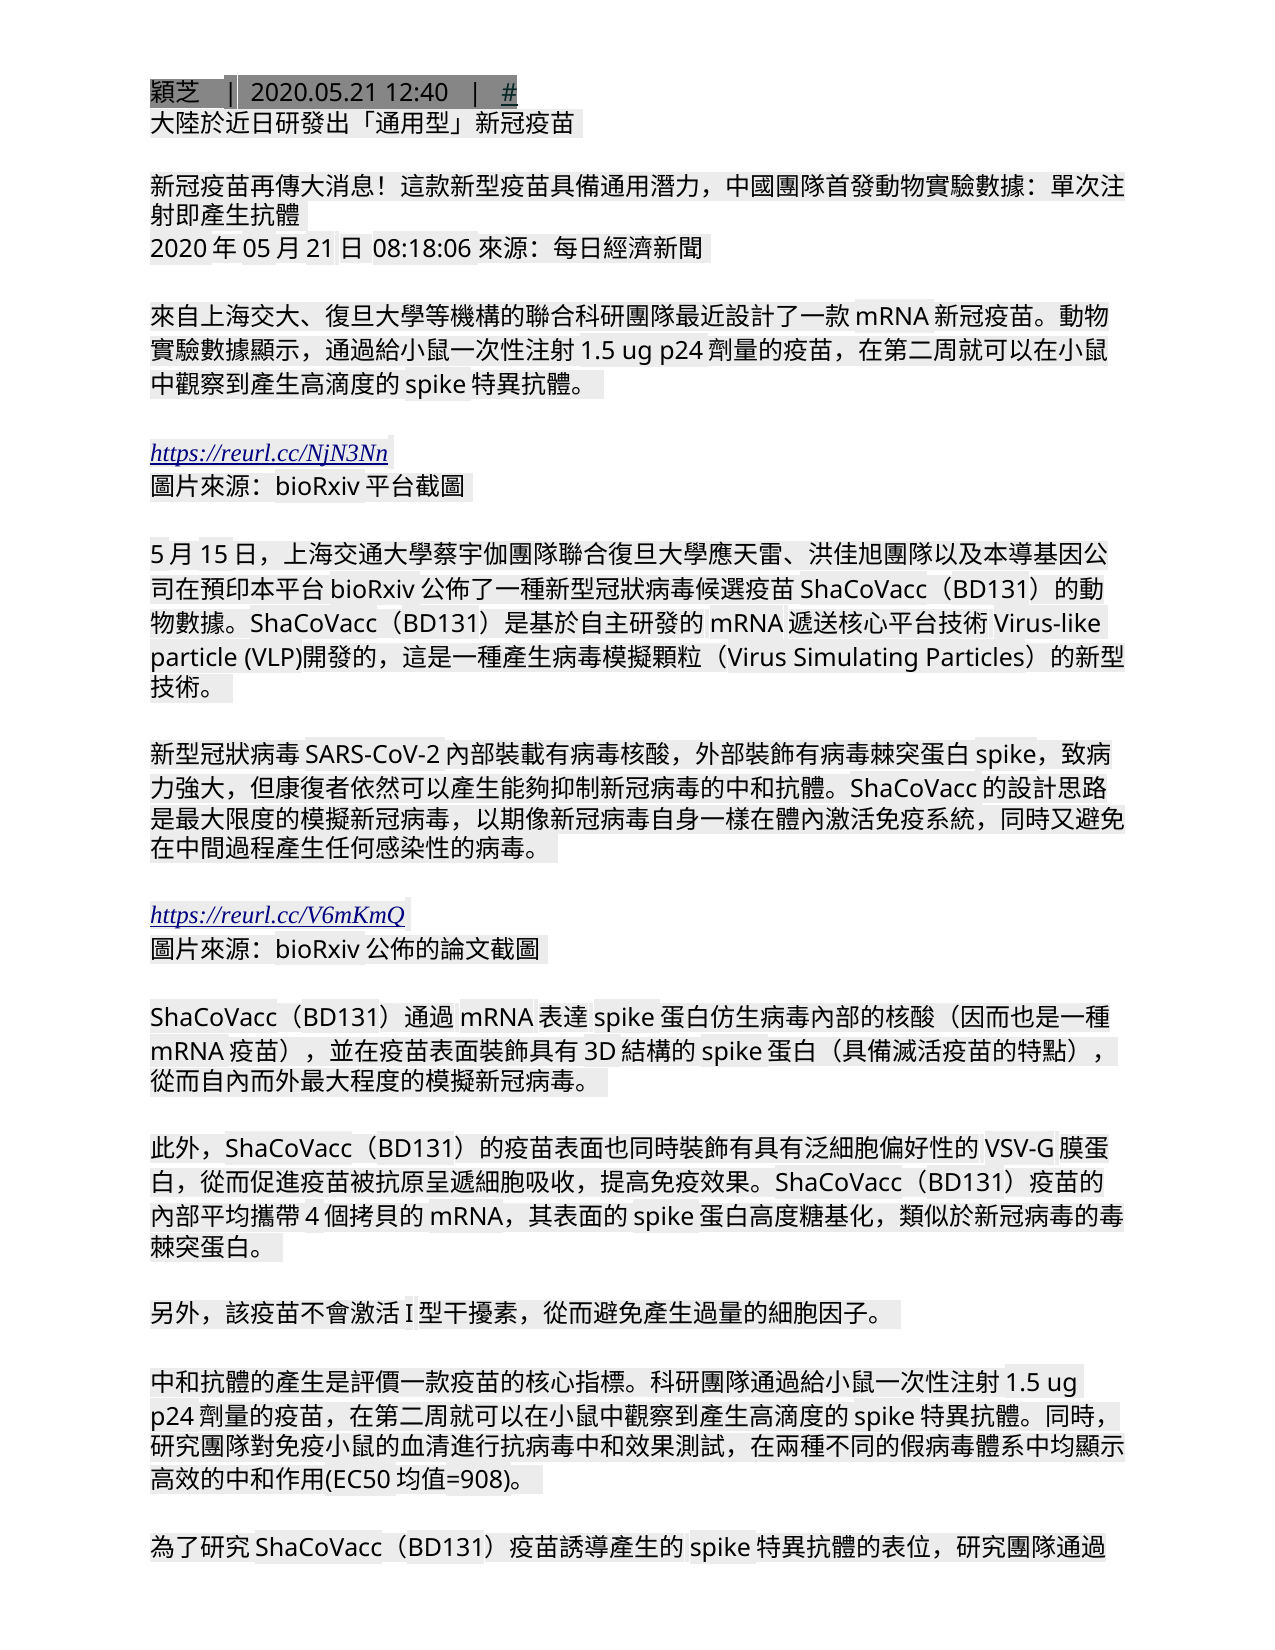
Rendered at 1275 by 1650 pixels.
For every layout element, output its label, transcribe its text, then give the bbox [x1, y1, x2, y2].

text 大陸於近日研發出「通用型」新冠疫苗 新冠疫苗再傳大消息！這款新型疫苗具備通用潛力，中國團隊首發動物實驗數據：單次注射即產生抗體 2020年05月21日 08:18:06 來源：每日經濟新聞 來自上海交大、復旦大學等機構的聯合科研團隊最近設計了一款mRNA新冠疫苗。動物實驗數據顯示，通過給小鼠一次性注射1.5 ug p24劑量的疫苗，在第二周就可以在小鼠中觀察到產生高滴度的spike特異抗體。 https://reurl.cc/NjN3Nn 圖片來源：bioRxiv平台截圖 5月15日，上海交通大學蔡宇伽團隊聯合復旦大學應天雷、洪佳旭團隊以及本導基因公司在預印本平台bioRxiv公佈了一種新型冠狀病毒候選疫苗ShaCoVacc（BD131）的動物數據。ShaCoVacc（BD131）是基於自主研發的mRNA遞送核心平台技術Virus-like particle (VLP)開發的，這是一種產生病毒模擬顆粒（Virus Simulating Particles）的新型技術。 新型冠狀病毒SARS-CoV-2內部裝載有病毒核酸，外部裝飾有病毒棘突蛋白spike，致病力強大，但康復者依然可以產生能夠抑制新冠病毒的中和抗體。ShaCoVacc的設計思路是最大限度的模擬新冠病毒，以期像新冠病毒自身一樣在體內激活免疫系統，同時又避免在中間過程產生任何感染性的病毒。 https://reurl.cc/V6mKmQ 圖片來源：bioRxiv公佈的論文截圖 ShaCoVacc（BD131）通過mRNA表達spike蛋白仿生病毒內部的核酸（因而也是一種mRNA疫苗），並在疫苗表面裝飾具有3D結構的spike蛋白（具備滅活疫苗的特點），從而自內而外最大程度的模擬新冠病毒。 此外，ShaCoVacc（BD131）的疫苗表面也同時裝飾有具有泛細胞偏好性的VSV-G膜蛋白，從而促進疫苗被抗原呈遞細胞吸收，提高免疫效果。ShaCoVacc（BD131）疫苗的內部平均攜帶4個拷貝的mRNA，其表面的spike蛋白高度糖基化，類似於新冠病毒的毒棘突蛋白。 另外，該疫苗不會激活I型干擾素，從而避免產生過量的細胞因子。 中和抗體的產生是評價一款疫苗的核心指標。科研團隊通過給小鼠一次性注射1.5 ug p24劑量的疫苗，在第二周就可以在小鼠中觀察到產生高滴度的spike特異抗體。同時，研究團隊對免疫小鼠的血清進行抗病毒中和效果測試，在兩種不同的假病毒體系中均顯示高效的中和作用(EC50均值=908)。 為了研究ShaCoVacc（BD131）疫苗誘導產生的spike特異抗體的表位，研究團隊通過 [150, 109, 1125, 1564]
text 穎芝 | 2020.05.21 12:40 | # [150, 75, 1125, 109]
